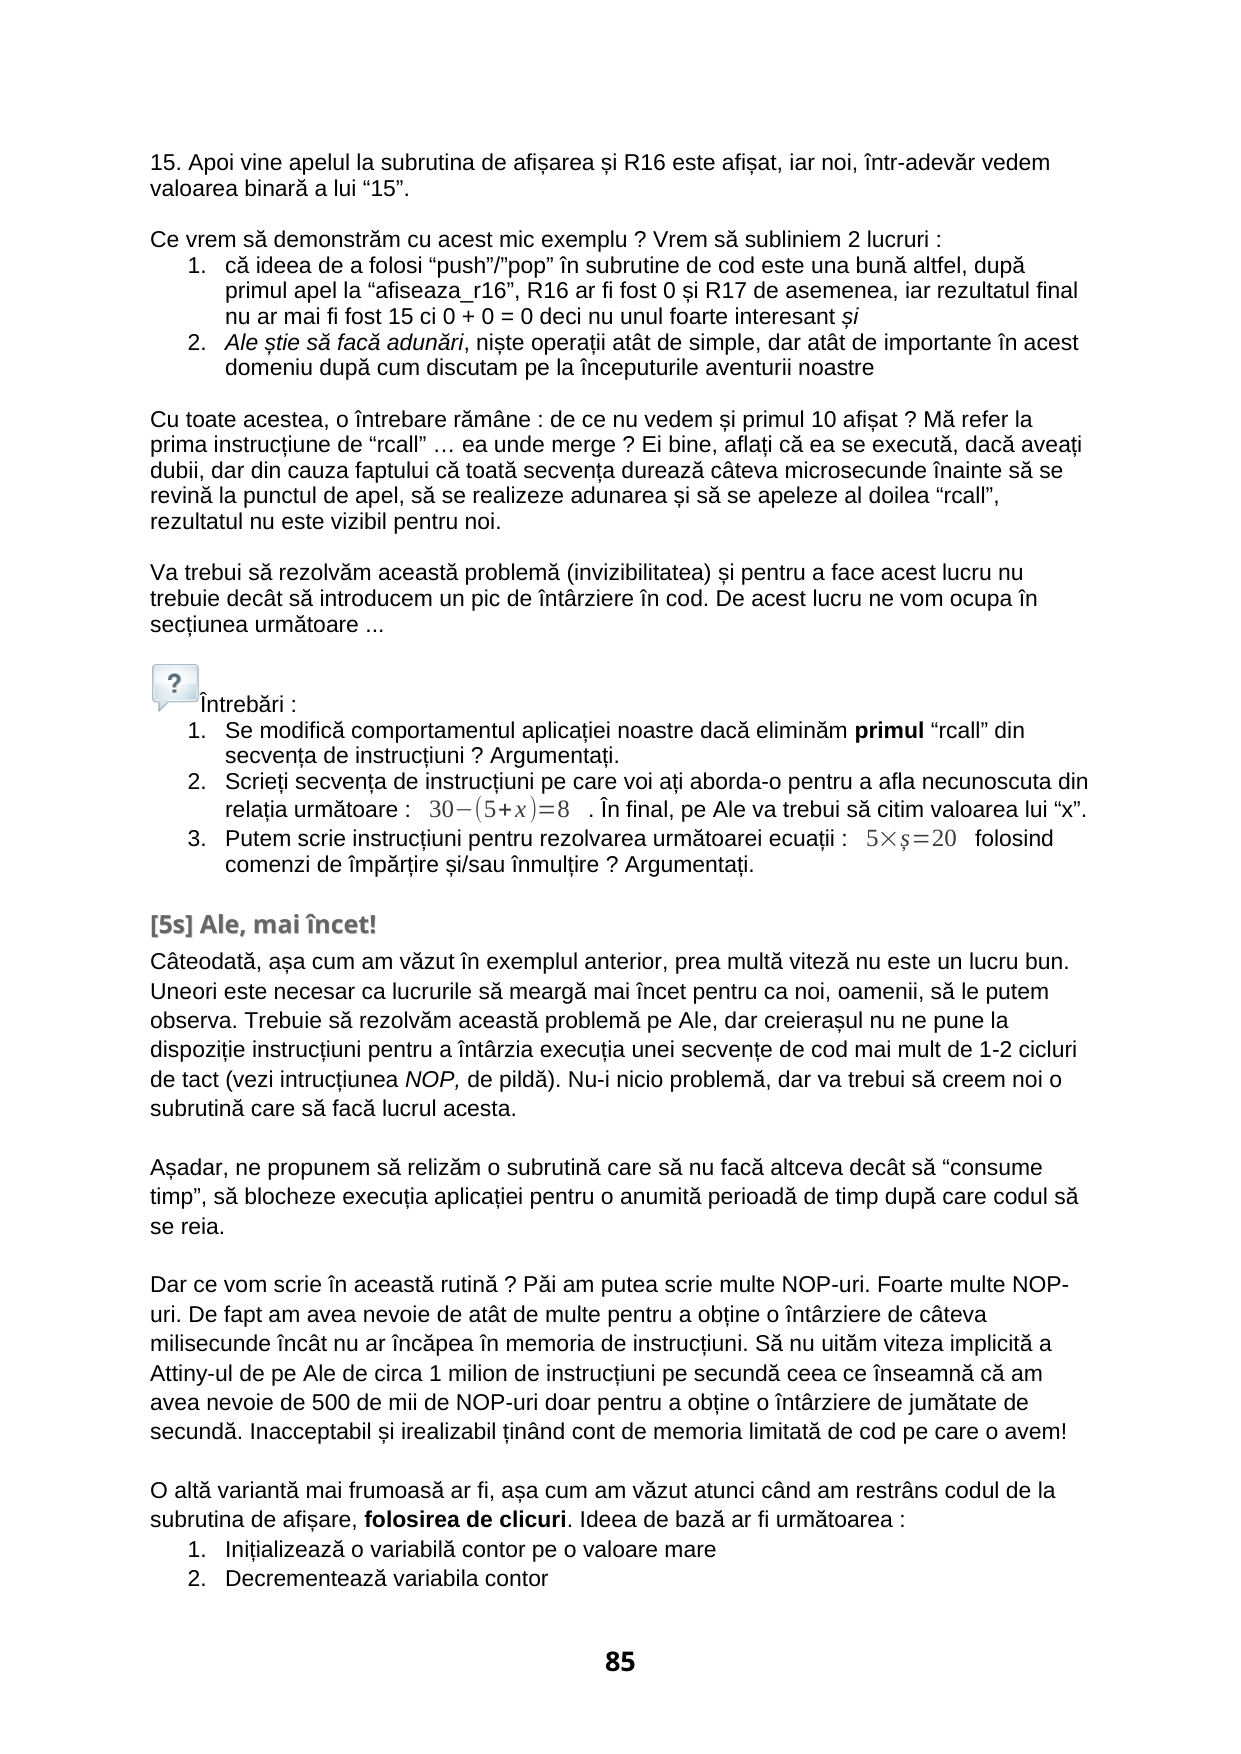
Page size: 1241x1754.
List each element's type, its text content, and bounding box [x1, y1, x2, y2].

text Cu toate acestea, o întrebare rămâne : de ce nu vedem și primul 10 afișat ? Mă refer la prima instrucțiune de “rcall” … ea unde merge ? Ei bine, aflați că ea se execută, dacă aveați dubii, dar din cauza faptului că toată secvența durează câteva microsecunde înainte să se revină la punctul de apel, să se realizeze adunarea și să se apeleze al doilea “rcall”, rezultatul nu este vizibil pentru noi. [150, 406, 1091, 534]
text 15. Apoi vine apelul la subrutina de afișarea și R16 este afișat, iar noi, într-adevăr vedem valoarea binară a lui “15”. [150, 150, 1091, 201]
text Așadar, ne propunem să relizăm o subrutină care să nu facă altceva decât să “consume timp”, să blocheze execuția aplicației pentru o anumită perioadă de timp după care codul să se reia. [150, 1155, 1091, 1239]
picture [150, 662, 200, 713]
list Inițializează o variabilă contor pe o valoare mare [187, 1537, 1091, 1562]
text Dar ce vom scrie în această rutină ? Păi am putea scrie multe NOP-uri. Foarte multe NOP-uri. De fapt am avea nevoie de atât de multe pentru a obține o întârziere de câteva milisecunde încât nu ar încăpea în memoria de instrucțiuni. Să nu uităm viteza implicită a Attiny-ul de pe Ale de circa 1 milion de instrucțiuni pe secundă ceea ce înseamnă că am avea nevoie de 500 de mii de NOP-uri doar pentru a obține o întârziere de jumătate de secundă. Inacceptabil și irealizabil ținând cont de memoria limitată de cod pe care o avem! [150, 1272, 1091, 1445]
list că ideea de a folosi “push”/”pop” în subrutine de cod este una bună altfel, după primul apel la “afiseaza_r16”, R16 ar fi fost 0 și R17 de asemenea, iar rezultatul final nu ar mai fi fost 15 ci 0 + 0 = 0 deci nu unul foarte interesant și [187, 252, 1091, 329]
text Va trebui să rezolvăm această problemă (invizibilitatea) și pentru a face acest lucru nu trebuie decât să introducem un pic de întârziere în cod. De acest lucru ne vom ocupa în secțiunea următoare ... [150, 560, 1091, 637]
list Putem scrie instrucțiuni pentru rezolvarea următoarei ecuații :folosind comenzi de împărțire și/sau înmulțire ? Argumentați. [187, 824, 1091, 877]
text Câteodată, așa cum am văzut în exemplul anterior, prea multă viteză nu este un lucru bun. Uneori este necesar ca lucrurile să meargă mai încet pentru ca noi, oamenii, să le putem observa. Trebuie să rezolvăm această problemă pe Ale, dar creierașul nu ne pune la dispoziție instrucțiuni pentru a întârzia execuția unei secvențe de cod mai mult de 1-2 cicluri de tact (vezi intrucțiunea NOP, de pildă). Nu-i nicio problemă, dar va trebui să creem noi o subrutină care să facă lucrul acesta. [150, 949, 1091, 1122]
text O altă variantă mai frumoasă ar fi, așa cum am văzut atunci când am restrâns codul de la subrutina de afișare, folosirea de clicuri. Ideea de bază ar fi următoarea : [150, 1478, 1091, 1533]
list Se modifică comportamentul aplicației noastre dacă eliminăm primul “rcall” din secvența de instrucțiuni ? Argumentați. [187, 717, 1091, 769]
subtitle [5s] Ale, mai încet! [150, 907, 1091, 941]
text Ce vrem să demonstrăm cu acest mic exemplu ? Vrem să subliniem 2 lucruri : [150, 227, 1091, 252]
list Scrieți secvența de instrucțiuni pe care voi ați aborda-o pentru a afla necunoscuta din relația următoare :. În final, pe Ale va trebui să citim valoarea lui “x”. [187, 769, 1091, 824]
list Decrementează variabila contor [187, 1566, 1091, 1592]
list Ale știe să facă adunări, niște operații atât de simple, dar atât de importante în acest domeniu după cum discutam pe la începuturile aventurii noastre [187, 329, 1091, 381]
text Întrebări : [150, 662, 1091, 717]
